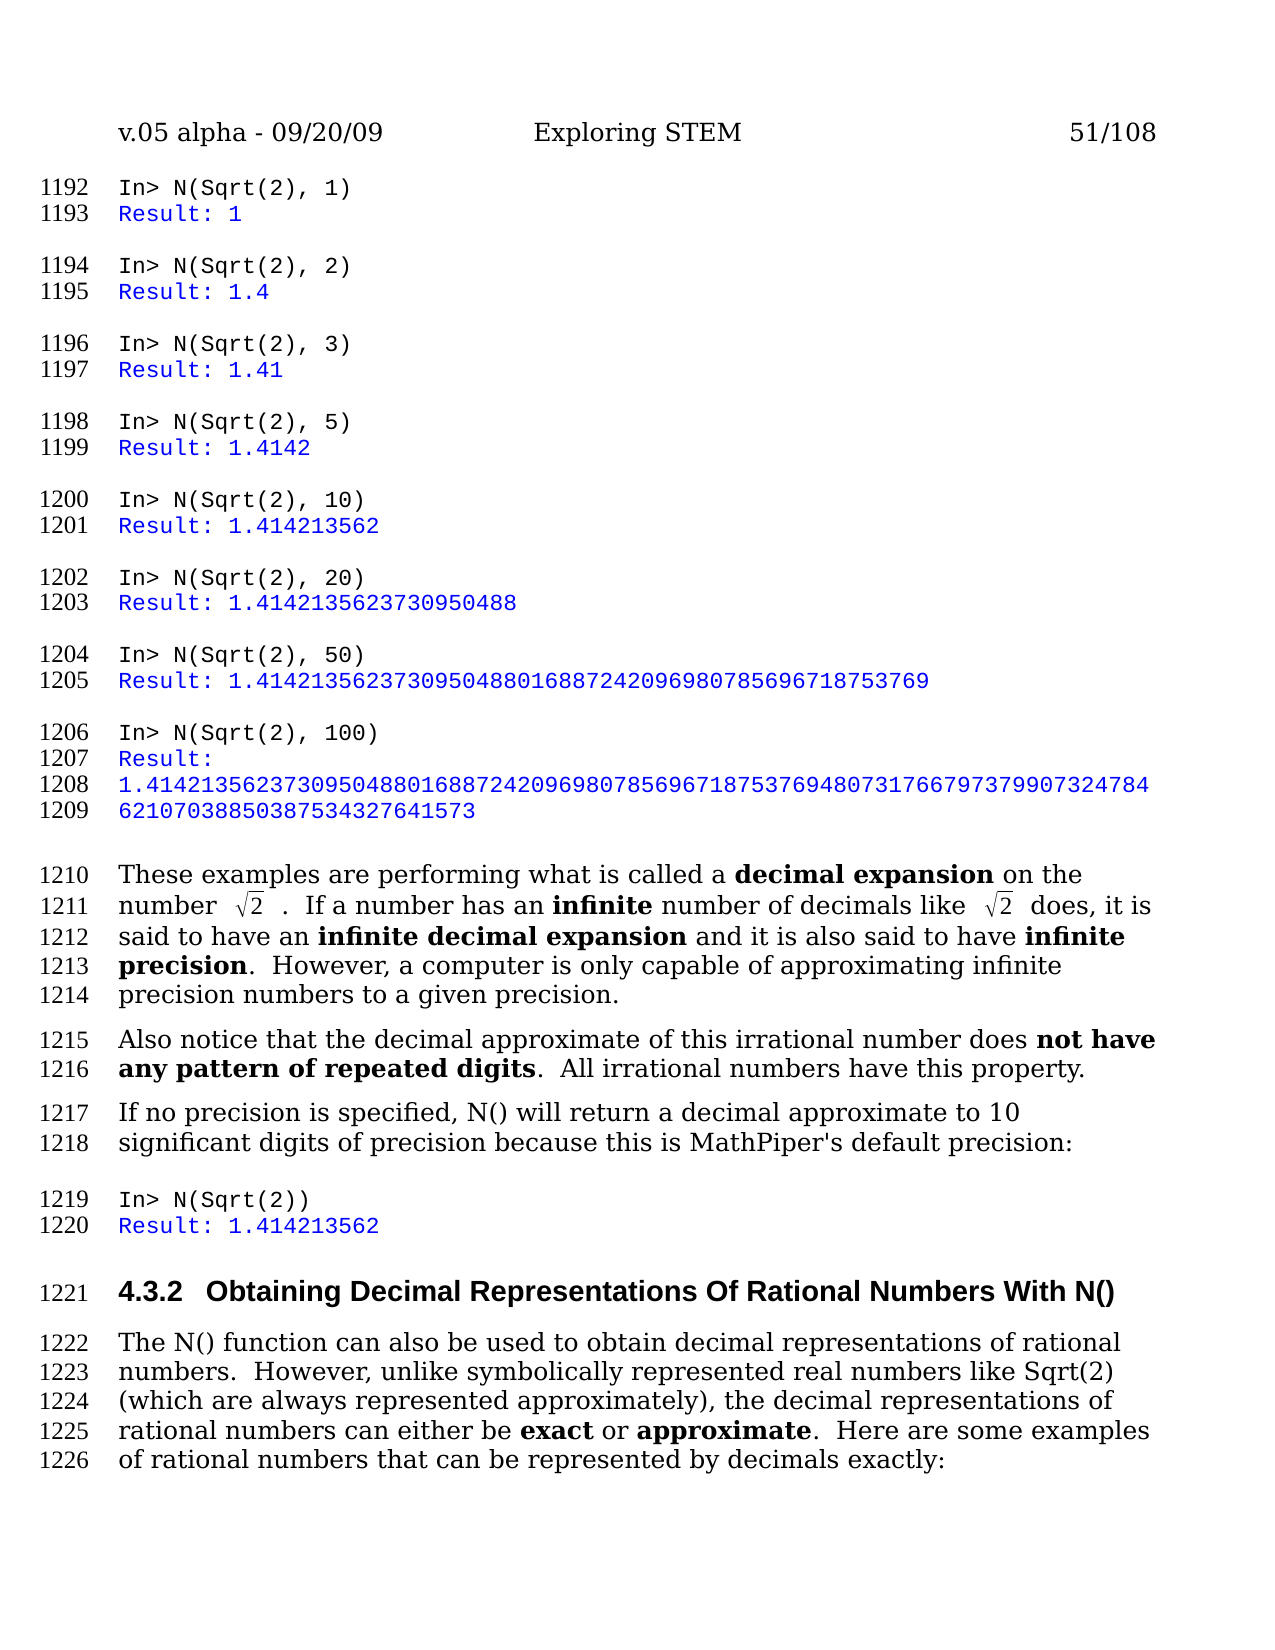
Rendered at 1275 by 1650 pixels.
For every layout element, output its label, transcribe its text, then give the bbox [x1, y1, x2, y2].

text Result: 1.41 [118, 358, 1157, 384]
text In> N(Sqrt(2), 20) [118, 566, 1157, 592]
text These examples are performing what is called a decimal expansion on the number. If a number has an infinite number of decimals likedoes, it is said to have an infinite decimal expansion and it is also said to have infinite precision. However, a computer is only capable of approximating infinite precision numbers to a given precision. [118, 860, 1157, 1010]
text In> N(Sqrt(2), 10) [118, 488, 1157, 514]
text If no precision is specified, N() will return a decimal approximate to 10 significant digits of precision because this is MathPiper's default precision: [118, 1098, 1157, 1157]
text Result: 1.414213562 [118, 514, 1157, 540]
text Also notice that the decimal approximate of this irrational number does not have any pattern of repeated digits. All irrational numbers have this property. [118, 1025, 1157, 1083]
text In> N(Sqrt(2), 1) [118, 177, 1157, 203]
text In> N(Sqrt(2)) [118, 1189, 1157, 1215]
text The N() function can also be used to obtain decimal representations of rational numbers. However, unlike symbolically represented real numbers like Sqrt(2) (which are always represented approximately), the decimal representations of rational numbers can either be exact or approximate. Here are some examples of rational numbers that can be represented by decimals exactly: [118, 1328, 1157, 1474]
text Result: 1.414213562373095048801688724209698078569671875376948073176679737990732478462107038850387534327641573 [118, 747, 1157, 825]
text In> N(Sqrt(2), 100) [118, 721, 1157, 747]
text Result: 1.4142135623730950488016887242096980785696718753769 [118, 669, 1157, 696]
text In> N(Sqrt(2), 2) [118, 254, 1157, 281]
text Result: 1.4142135623730950488 [118, 592, 1157, 618]
text In> N(Sqrt(2), 5) [118, 410, 1157, 436]
text Result: 1 [118, 203, 1157, 229]
text Result: 1.4142 [118, 436, 1157, 462]
text In> N(Sqrt(2), 50) [118, 644, 1157, 669]
text Result: 1.414213562 [118, 1215, 1157, 1241]
subtitle Obtaining Decimal Representations Of Rational Numbers With N() [118, 1274, 1157, 1307]
text Result: 1.4 [118, 281, 1157, 306]
text In> N(Sqrt(2), 3) [118, 332, 1157, 358]
